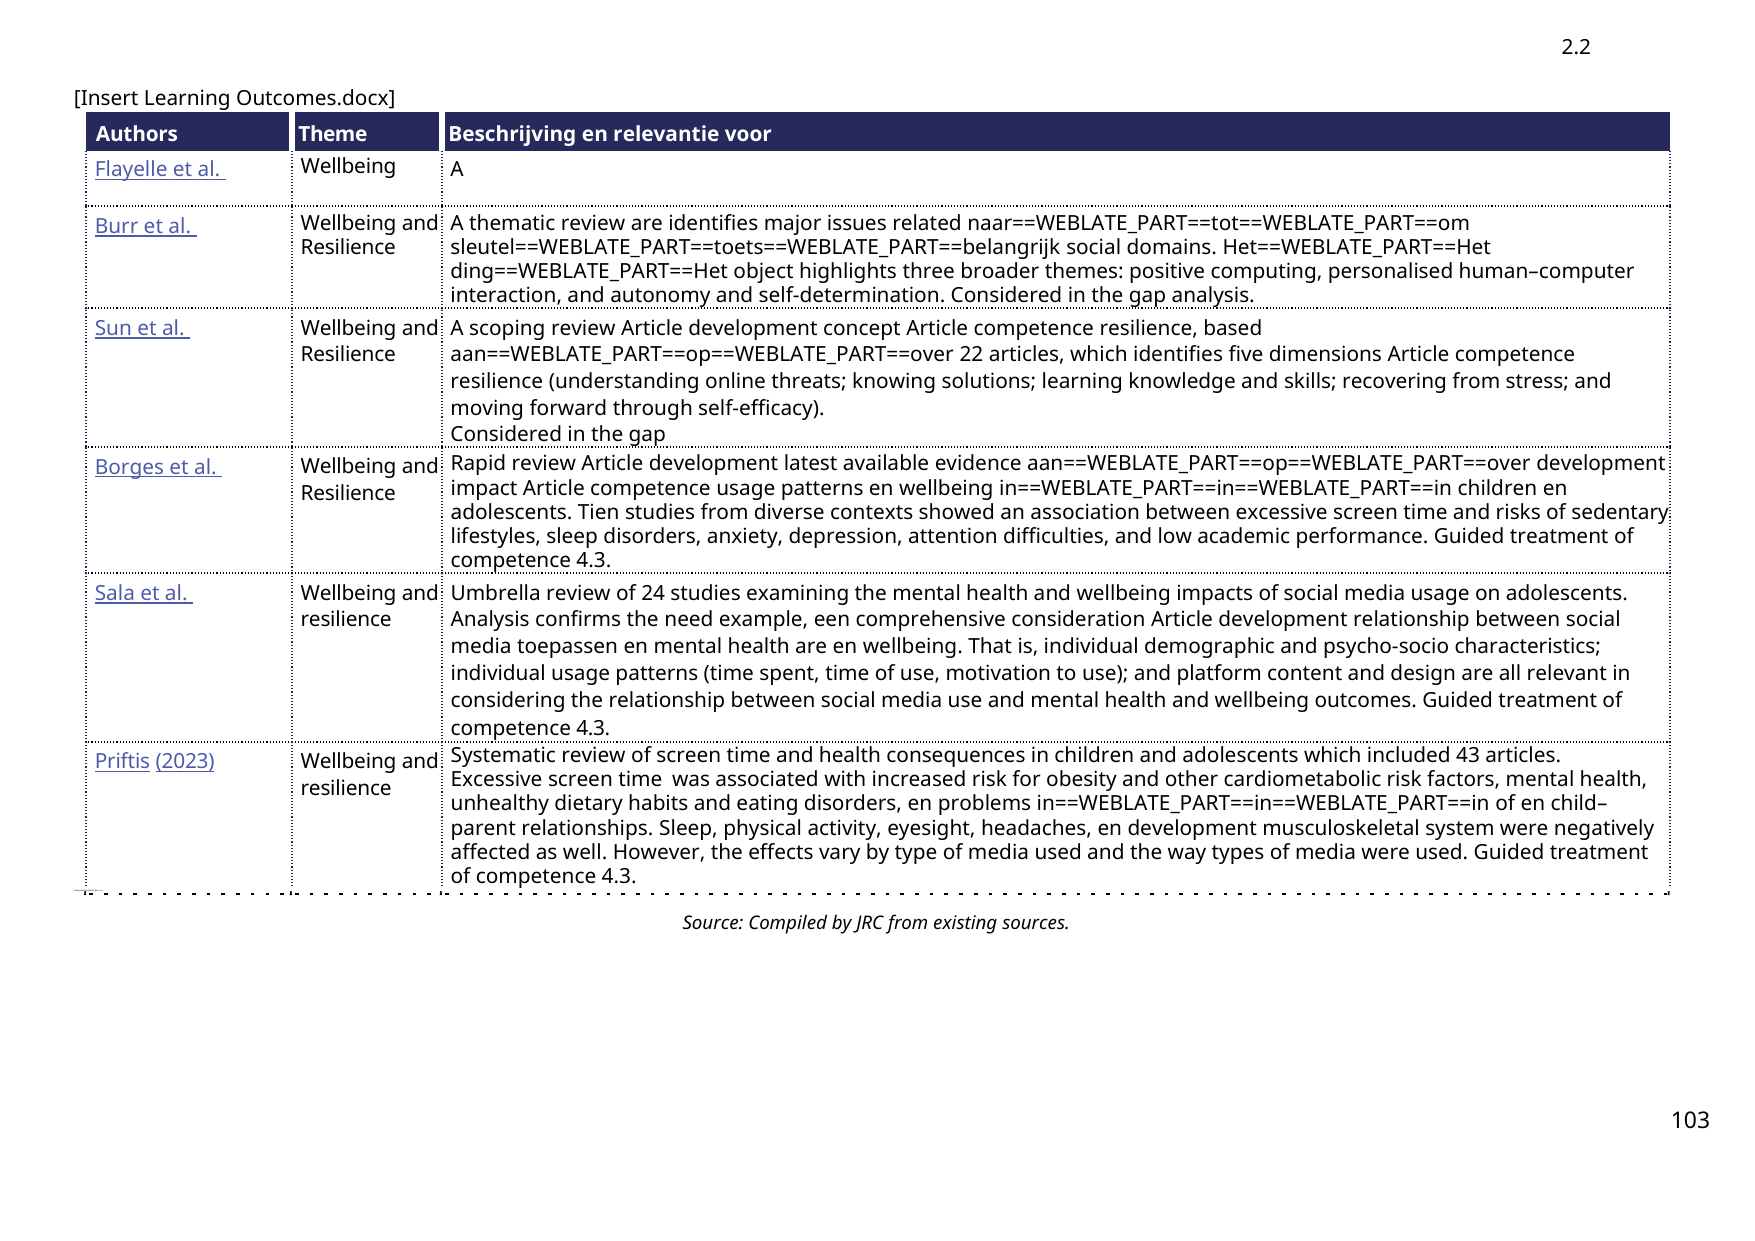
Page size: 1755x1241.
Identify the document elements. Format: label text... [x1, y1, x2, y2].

table_cell Wellbeing and resilience [292, 572, 442, 741]
table_cell Priftis (2023) [86, 741, 292, 888]
table_cell A [442, 151, 1670, 205]
table_header Authors [86, 112, 289, 151]
table_cell Flayelle et al. [86, 151, 292, 205]
table_header Beschrijving en relevantie voor [445, 112, 1670, 151]
table_cell A thematic review are identifies major issues related naar==WEBLATE_PART==tot==WEBLATE_PART==om sleutel==WEBLATE_PART==toets==WEBLATE_PART==belangrijk social domains. Het==WEBLATE_PART==Het ding==WEBLATE_PART==Het object highlights three broader themes: positive computing, personalised human–computer interaction, and autonomy and self-determination. Considered in the gap analysis. [442, 205, 1670, 307]
table_cell Sala et al. [86, 572, 292, 741]
table_cell Borges et al. [86, 446, 292, 572]
table_cell Wellbeing [292, 151, 442, 205]
table_cell Wellbeing and resilience [292, 741, 442, 888]
table_cell Umbrella review of 24 studies examining the mental health and wellbeing impacts of social media usage on adolescents. Analysis confirms the need example, een comprehensive consideration Article development relationship between social media toepassen en mental health are en wellbeing. That is, individual demographic and psycho-socio characteristics; individual usage patterns (time spent, time of use, motivation to use); and platform content and design are all relevant in considering the relationship between social media use and mental health and wellbeing outcomes. Guided treatment of competence 4.3. [442, 572, 1670, 741]
table_cell Wellbeing and Resilience [292, 446, 442, 572]
table_cell Wellbeing and Resilience [292, 307, 442, 446]
table_cell Rapid review Article development latest available evidence aan==WEBLATE_PART==op==WEBLATE_PART==over development impact Article competence usage patterns en wellbeing in==WEBLATE_PART==in==WEBLATE_PART==in children en adolescents. Tien studies from diverse contexts showed an association between excessive screen time and risks of sedentary lifestyles, sleep disorders, anxiety, depression, attention difficulties, and low academic performance. Guided treatment of competence 4.3. [442, 446, 1670, 572]
table_cell Wellbeing and Resilience [292, 205, 442, 307]
table_cell Burr et al. [86, 205, 292, 307]
table_cell Systematic review of screen time and health consequences in children and adolescents which included 43 articles. Excessive screen time was associated with increased risk for obesity and other cardiometabolic risk factors, mental health, unhealthy dietary habits and eating disorders, en problems in==WEBLATE_PART==in==WEBLATE_PART==in of en child–parent relationships. Sleep, physical activity, eyesight, headaches, en development musculoskeletal system were negatively affected as well. However, the effects vary by type of media used and the way types of media were used. Guided treatment of competence 4.3. [442, 741, 1670, 888]
text [Insert Learning Outcomes.docx] [74, 83, 1710, 112]
text Source: Compiled by JRC from existing sources. [274, 909, 1480, 934]
table_cell Sun et al. [86, 307, 292, 446]
table_header Theme [295, 112, 439, 151]
table_cell A scoping review Article development concept Article competence resilience, based aan==WEBLATE_PART==op==WEBLATE_PART==over 22 articles, which identifies five dimensions Article competence resilience (understanding online threats; knowing solutions; learning knowledge and skills; recovering from stress; and moving forward through self-efficacy). Considered in the gap [442, 307, 1670, 446]
